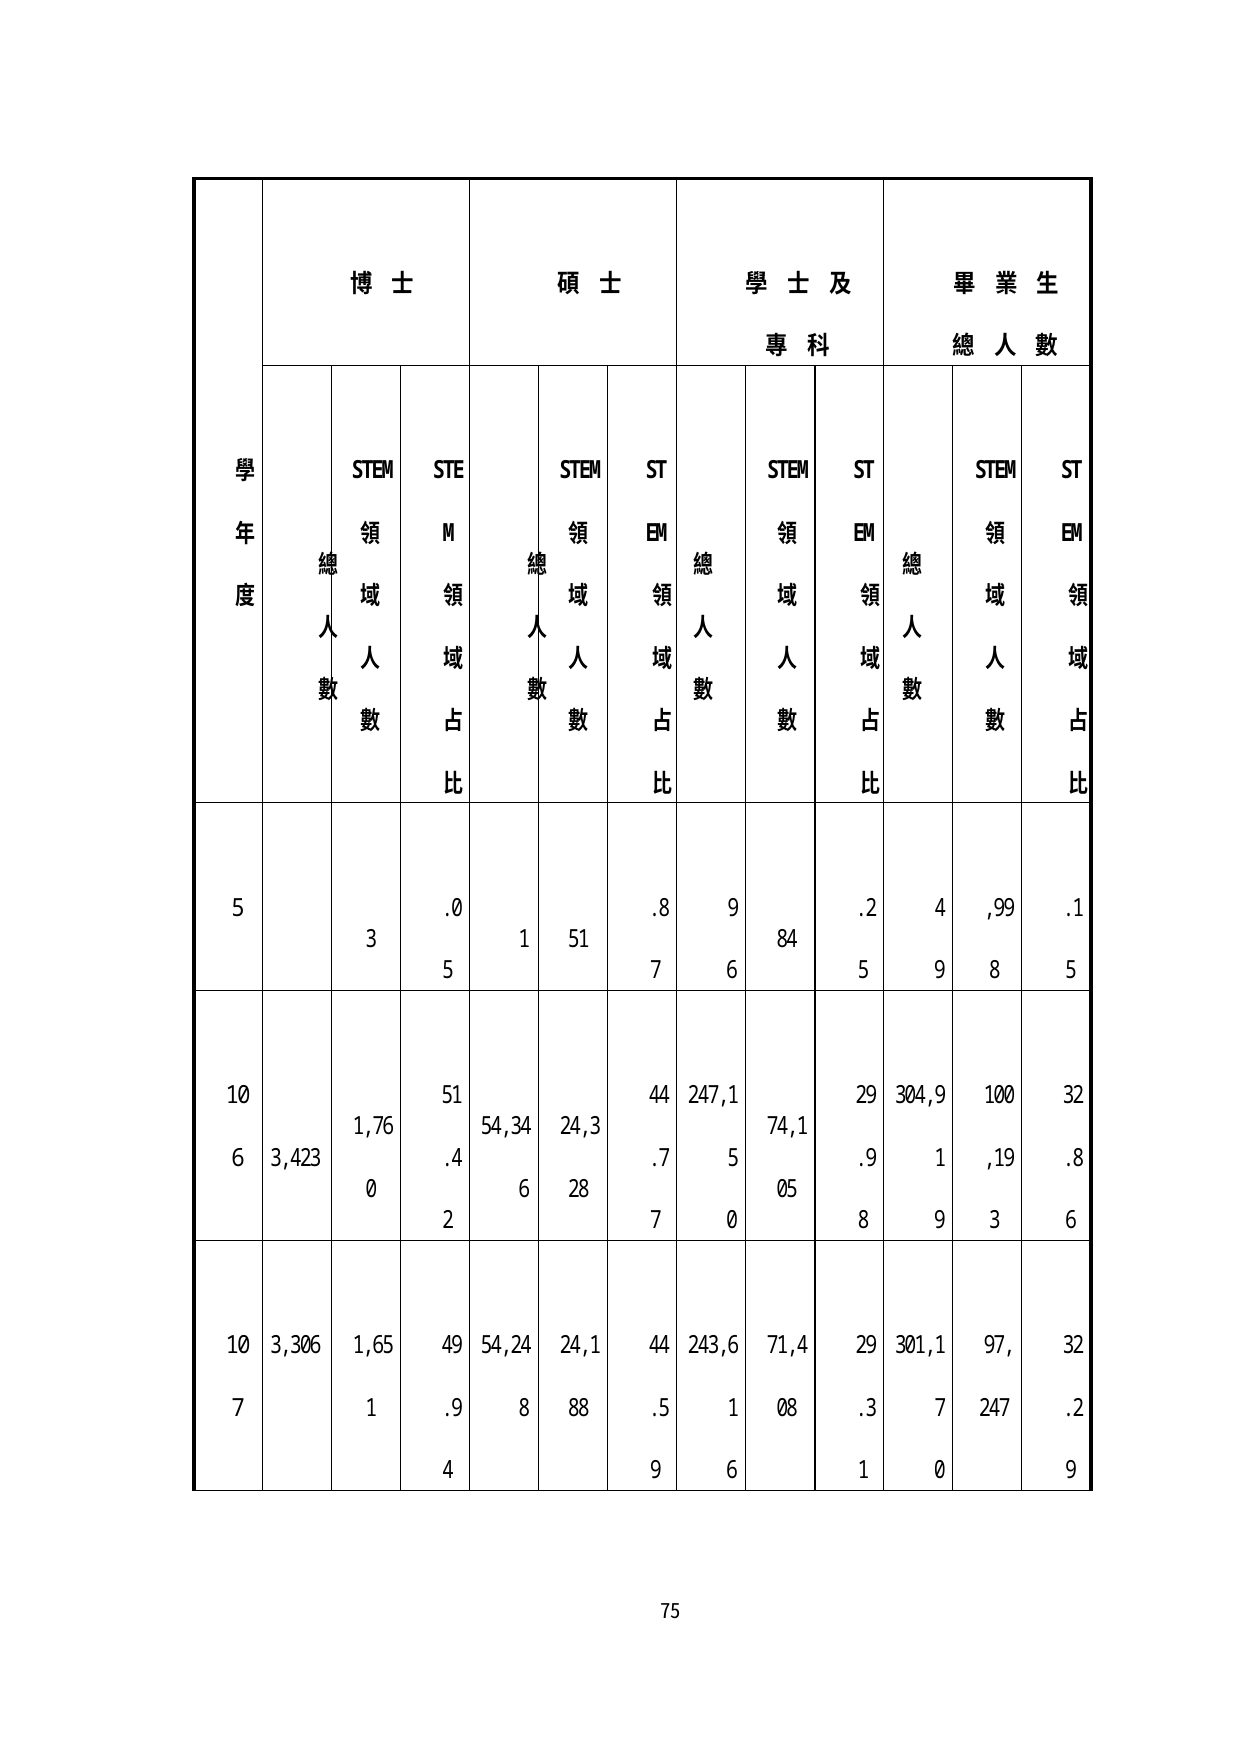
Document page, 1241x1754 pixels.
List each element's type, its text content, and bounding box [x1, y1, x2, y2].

table_cell 51.42 [401, 991, 469, 1240]
table_cell 51 [539, 803, 607, 990]
table_cell 24,328 [539, 991, 607, 1240]
table_cell 71,408 [746, 1241, 814, 1490]
table_header 碩士 [470, 180, 676, 365]
table_cell ,998 [953, 803, 1021, 990]
table_cell 總人數 [884, 366, 952, 802]
table_cell 107 [196, 1241, 262, 1490]
table_cell .87 [608, 803, 676, 990]
table_cell 3,423 [263, 991, 331, 1240]
table_cell 304,919 [884, 991, 952, 1240]
table_cell 247,150 [677, 991, 745, 1240]
table_cell 44.77 [608, 991, 676, 1240]
table_cell 3,306 [263, 1241, 331, 1490]
table_cell 總人數 [470, 366, 538, 802]
table_cell 3 [332, 803, 400, 990]
table_cell 96 [677, 803, 745, 990]
table_cell 29.98 [816, 991, 883, 1240]
table_cell STEM領域占比 [608, 366, 676, 802]
table_cell STEM領域人數 [953, 366, 1021, 802]
table_cell 100,193 [953, 991, 1021, 1240]
table_cell 24,188 [539, 1241, 607, 1490]
table_cell 49.94 [401, 1241, 469, 1490]
table_cell STEM領域占比 [401, 366, 469, 802]
table_cell .25 [816, 803, 883, 990]
table_cell [263, 803, 331, 990]
table_cell 74,105 [746, 991, 814, 1240]
table_cell STEM領域占比 [1022, 366, 1089, 802]
table_cell 54,346 [470, 991, 538, 1240]
table_cell STEM領域人數 [746, 366, 814, 802]
table_cell 84 [746, 803, 814, 990]
table_cell 243,616 [677, 1241, 745, 1490]
table_cell 44.59 [608, 1241, 676, 1490]
table_cell 1 [470, 803, 538, 990]
table_cell 97,247 [953, 1241, 1021, 1490]
table_cell 29.31 [816, 1241, 883, 1490]
table_cell 32.29 [1022, 1241, 1089, 1490]
table_cell 總人數 [677, 366, 745, 802]
table_header 學士及專科 [677, 180, 883, 365]
table_cell .05 [401, 803, 469, 990]
table_cell 106 [196, 991, 262, 1240]
table_cell 5 [196, 803, 262, 990]
table_header 畢業生總人數 [884, 180, 1089, 365]
table_cell 301,170 [884, 1241, 952, 1490]
table_cell 49 [884, 803, 952, 990]
table_cell STEM領域人數 [332, 366, 400, 802]
table_cell .15 [1022, 803, 1089, 990]
table_cell 1,651 [332, 1241, 400, 1490]
table_cell 32.86 [1022, 991, 1089, 1240]
table_cell 總人數 [263, 366, 331, 802]
table_header 學年度 [196, 180, 262, 802]
table_header 博士 [263, 180, 469, 365]
table_cell 54,248 [470, 1241, 538, 1490]
table_cell STEM領域人數 [539, 366, 607, 802]
table_cell 1,760 [332, 991, 400, 1240]
table_cell STEM領域占比 [816, 366, 883, 802]
